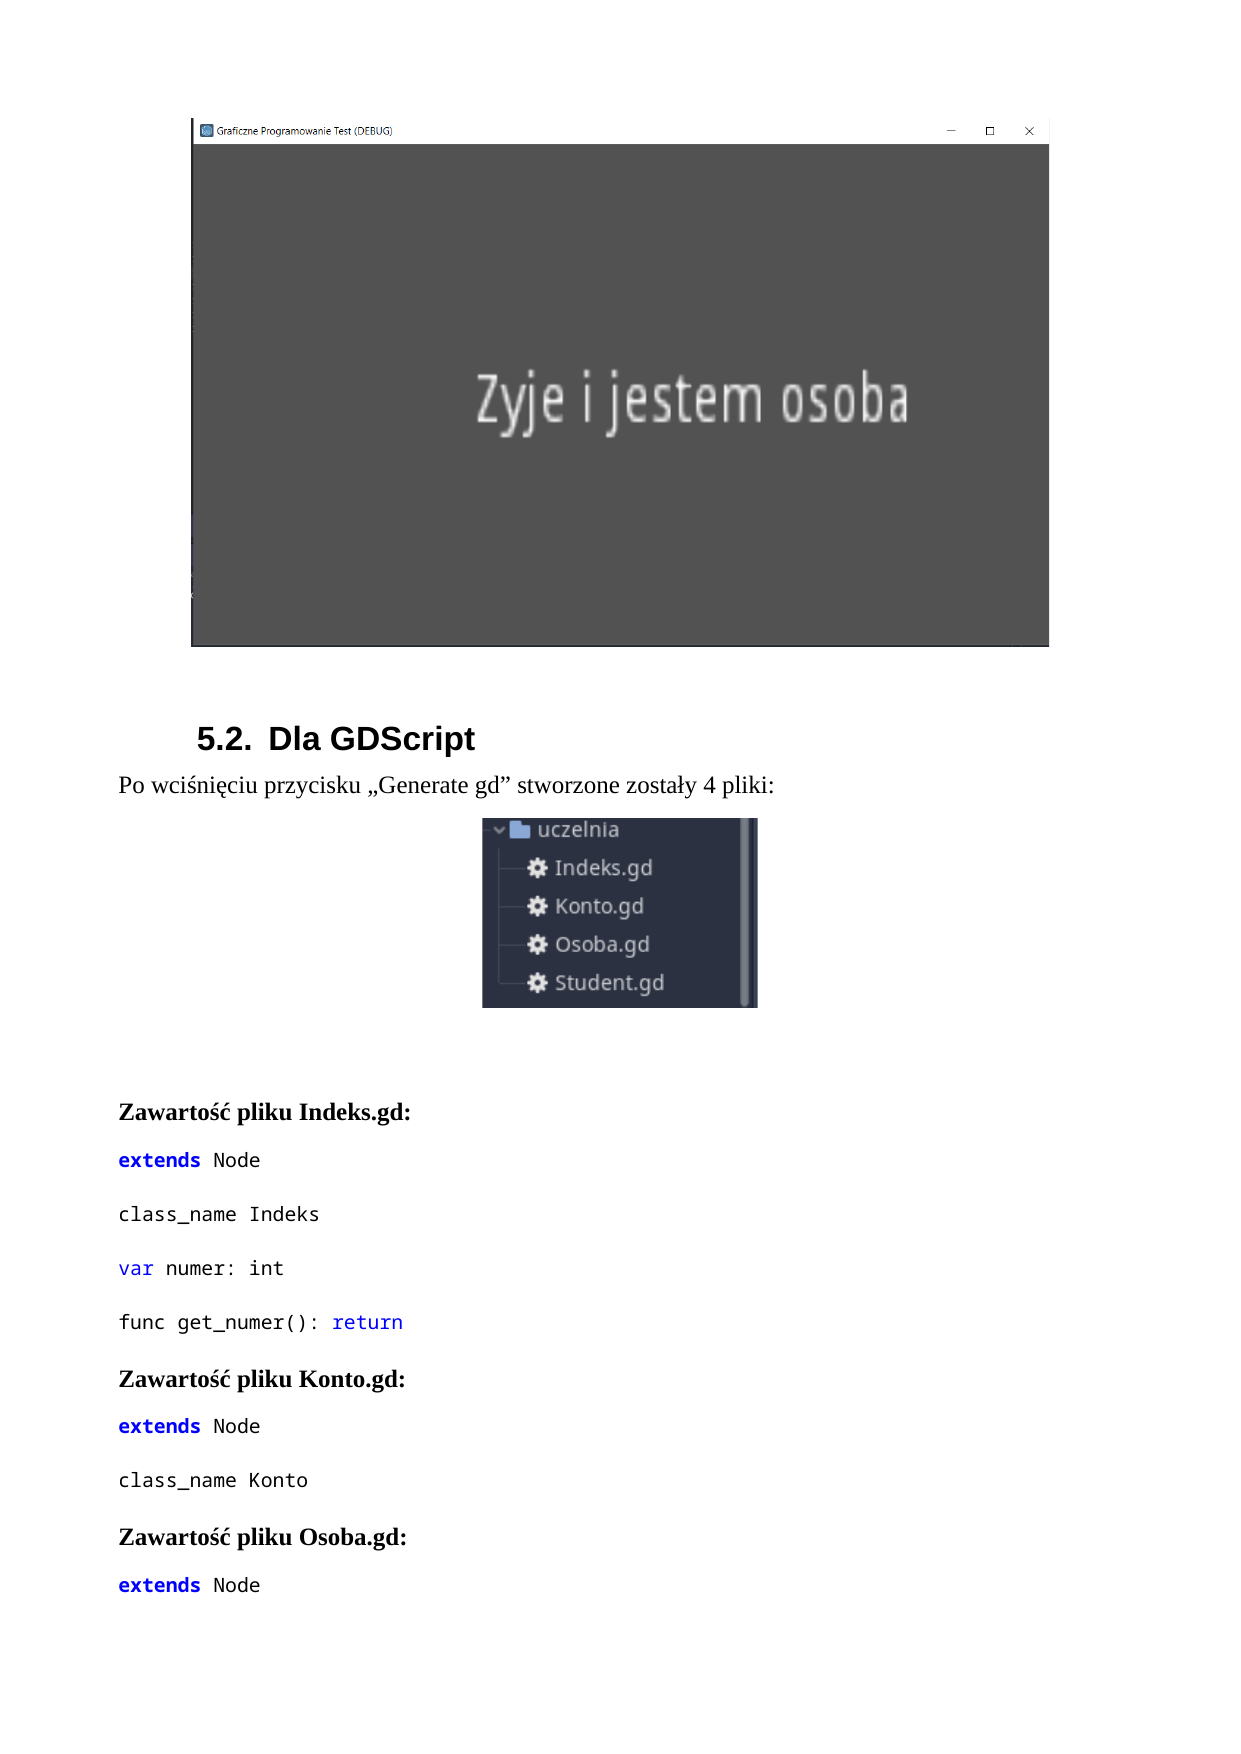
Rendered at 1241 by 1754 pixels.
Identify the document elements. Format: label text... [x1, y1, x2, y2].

text extends Node [118, 1146, 1122, 1173]
text Zawartość pliku Osoba.gd: [118, 1522, 1122, 1551]
text class_name Konto [118, 1467, 1122, 1494]
text class_name Indeks [118, 1200, 1122, 1227]
text Po wciśnięciu przycisku „Generate gd” stworzone zostały 4 pliki: [118, 770, 1122, 798]
picture [191, 118, 1050, 647]
text extends Node [118, 1571, 1122, 1598]
subtitle Dla GDScript [197, 719, 1122, 757]
text func get_numer(): return [118, 1308, 1122, 1335]
text var numer: int [118, 1254, 1122, 1281]
picture [482, 818, 758, 1008]
text Zawartość pliku Indeks.gd: [118, 1097, 1122, 1126]
text Zawartość pliku Konto.gd: [118, 1364, 1122, 1392]
text extends Node [118, 1413, 1122, 1440]
